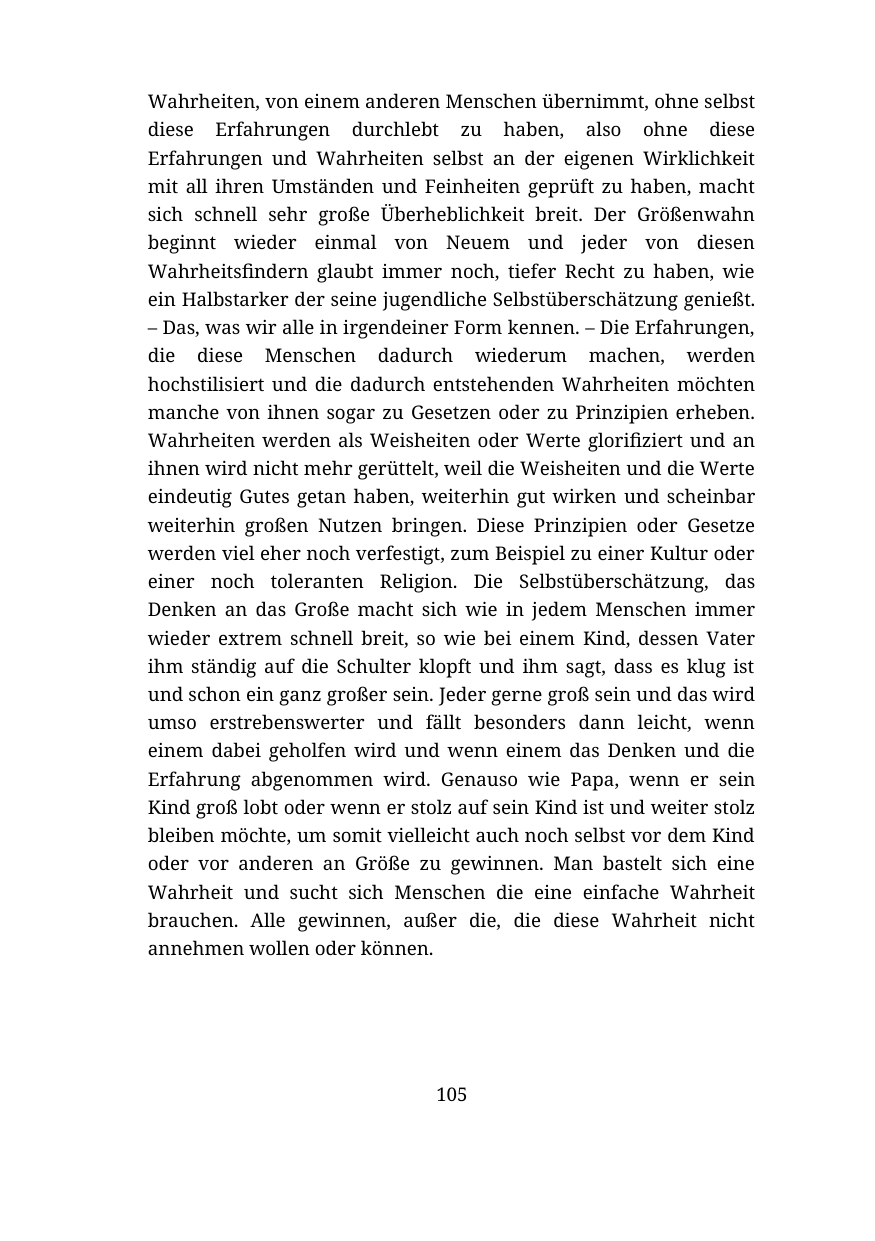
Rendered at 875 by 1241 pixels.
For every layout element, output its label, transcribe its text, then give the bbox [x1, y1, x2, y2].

text Wahrheiten, von einem anderen Menschen übernimmt, ohne selbst diese Erfahrungen durchlebt zu haben, also ohne diese Erfahrungen und Wahrheiten selbst an der eigenen Wirklichkeit mit all ihren Umständen und Feinheiten geprüft zu haben, macht sich schnell sehr große Überheblichkeit breit. Der Größenwahn beginnt wieder einmal von Neuem und jeder von diesen Wahrheitsfindern glaubt immer noch, tiefer Recht zu haben, wie ein Halbstarker der seine jugendliche Selbstüberschätzung genießt. – Das, was wir alle in irgendeiner Form kennen. – Die Erfahrungen, die diese Menschen dadurch wiederum machen, werden hochstilisiert und die dadurch entstehenden Wahrheiten möchten manche von ihnen sogar zu Gesetzen oder zu Prinzipien erheben. Wahrheiten werden als Weisheiten oder Werte glorifiziert und an ihnen wird nicht mehr gerüttelt, weil die Weisheiten und die Werte eindeutig Gutes getan haben, weiterhin gut wirken und scheinbar weiterhin großen Nutzen bringen. Diese Prinzipien oder Gesetze werden viel eher noch verfestigt, zum Beispiel zu einer Kultur oder einer noch toleranten Religion. Die Selbstüberschätzung, das Denken an das Große macht sich wie in jedem Menschen immer wieder extrem schnell breit, so wie bei einem Kind, dessen Vater ihm ständig auf die Schulter klopft und ihm sagt, dass es klug ist und schon ein ganz großer sein. Jeder gerne groß sein und das wird umso erstrebenswerter und fällt besonders dann leicht, wenn einem dabei geholfen wird und wenn einem das Denken und die Erfahrung abgenommen wird. Genauso wie Papa, wenn er sein Kind groß lobt oder wenn er stolz auf sein Kind ist und weiter stolz bleiben möchte, um somit vielleicht auch noch selbst vor dem Kind oder vor anderen an Größe zu gewinnen. Man bastelt sich eine Wahrheit und sucht sich Menschen die eine einfache Wahrheit brauchen. Alle gewinnen, außer die, die diese Wahrheit nicht annehmen wollen oder können. [148, 88, 756, 961]
